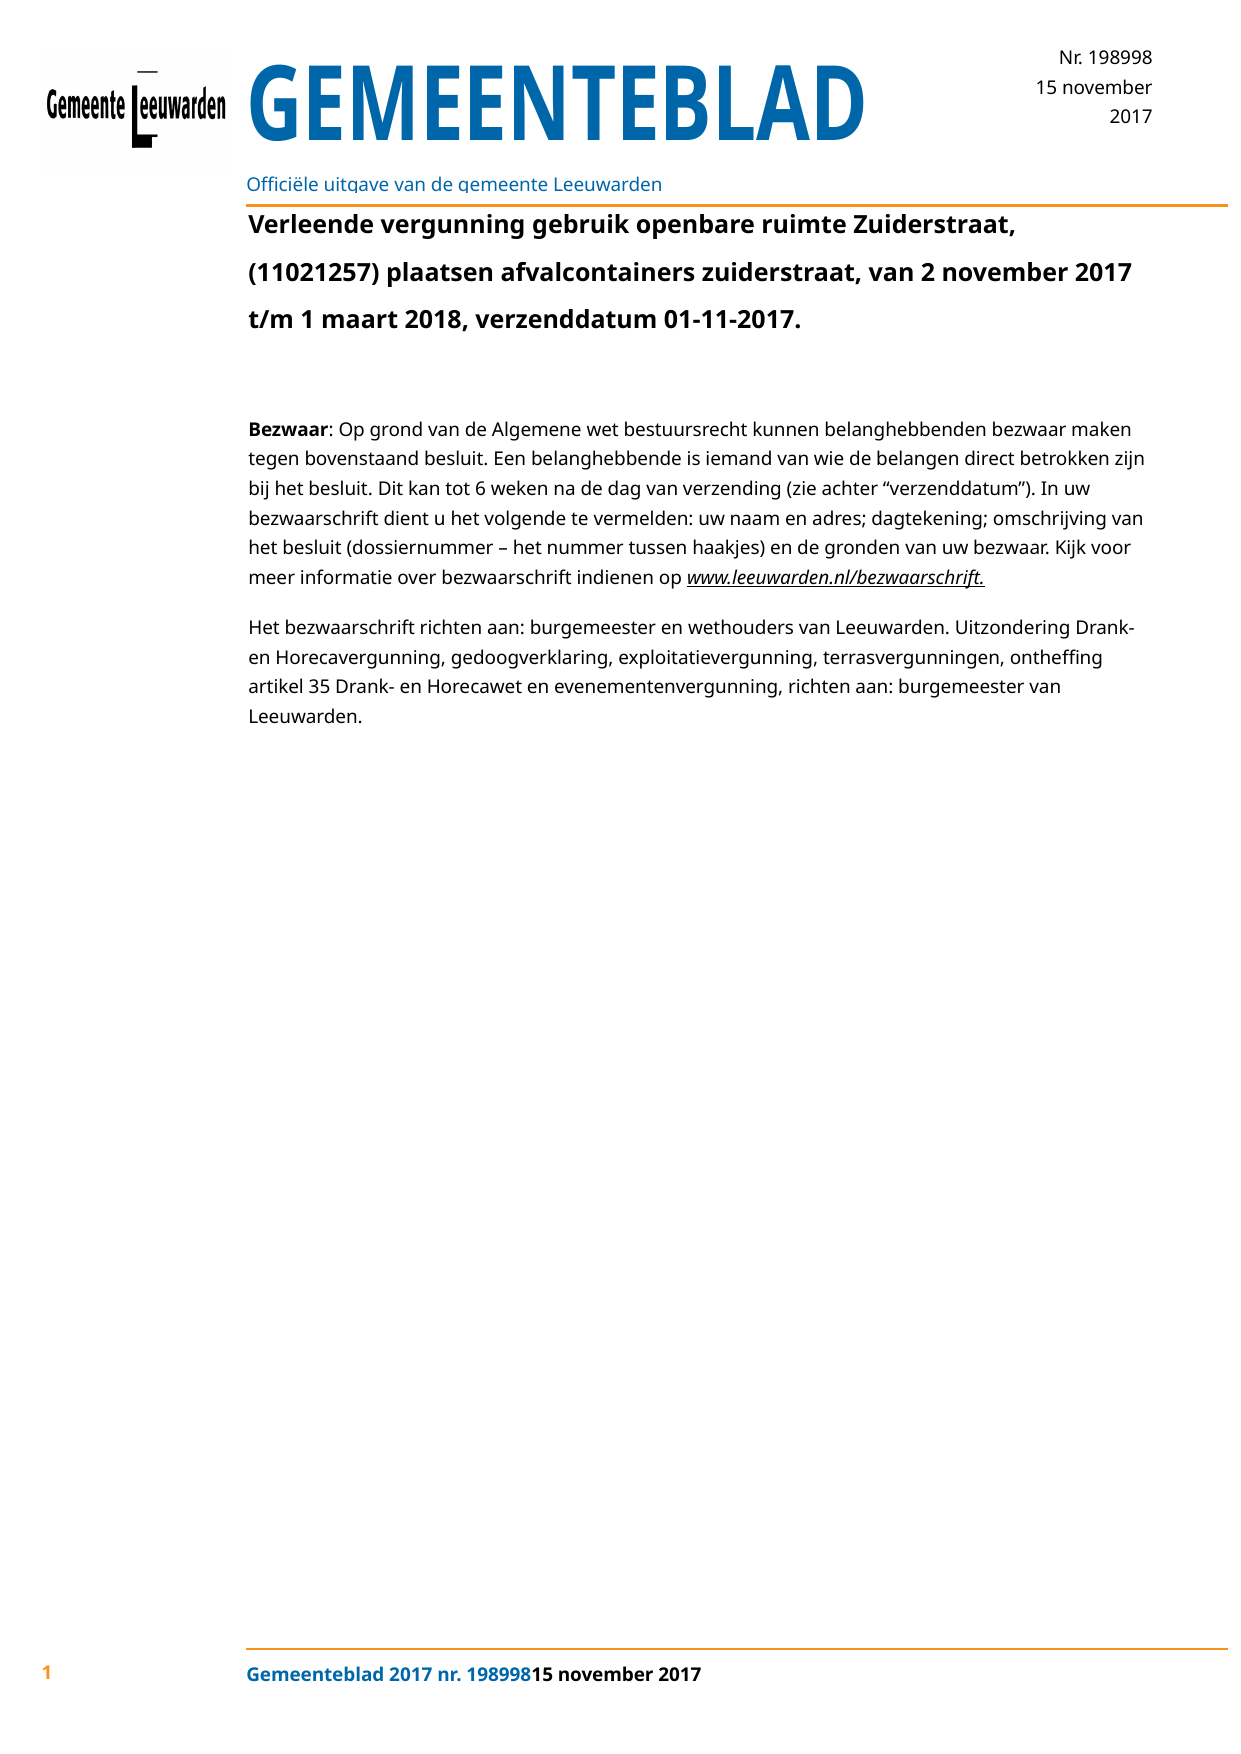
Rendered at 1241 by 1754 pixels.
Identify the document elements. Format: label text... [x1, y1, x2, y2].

picture [41, 47, 231, 172]
text Verleende vergunning gebruik openbare ruimte Zuiderstraat, (11021257) plaatsen afvalcontainers zuiderstraat, van 2 november 2017 t/m 1 maart 2018, verzenddatum 01-11-2017. [248, 207, 1152, 336]
text Het bezwaarschrift richten aan: burgemeester en wethouders van Leeuwarden. Uitzondering Drank- en Horecavergunning, gedoogverklaring, exploitatievergunning, terrasvergunningen, ontheffing artikel 35 Drank- en Horecawet en evenementenvergunning, richten aan: burgemeester van Leeuwarden. [248, 614, 1152, 729]
text Bezwaar: Op grond van de Algemene wet bestuursrecht kunnen belanghebbenden bezwaar maken tegen bovenstaand besluit. Een belanghebbende is iemand van wie de belangen direct betrokken zijn bij het besluit. Dit kan tot 6 weken na de dag van verzending (zie achter “verzenddatum”). In uw bezwaarschrift dient u het volgende te vermelden: uw naam en adres; dagtekening; omschrijving van het besluit (dossiernummer – het nummer tussen haakjes) en de gronden van uw bezwaar. Kijk voor meer informatie over bezwaarschrift indienen op www.leeuwarden.nl/bezwaarschrift. [248, 416, 1152, 589]
